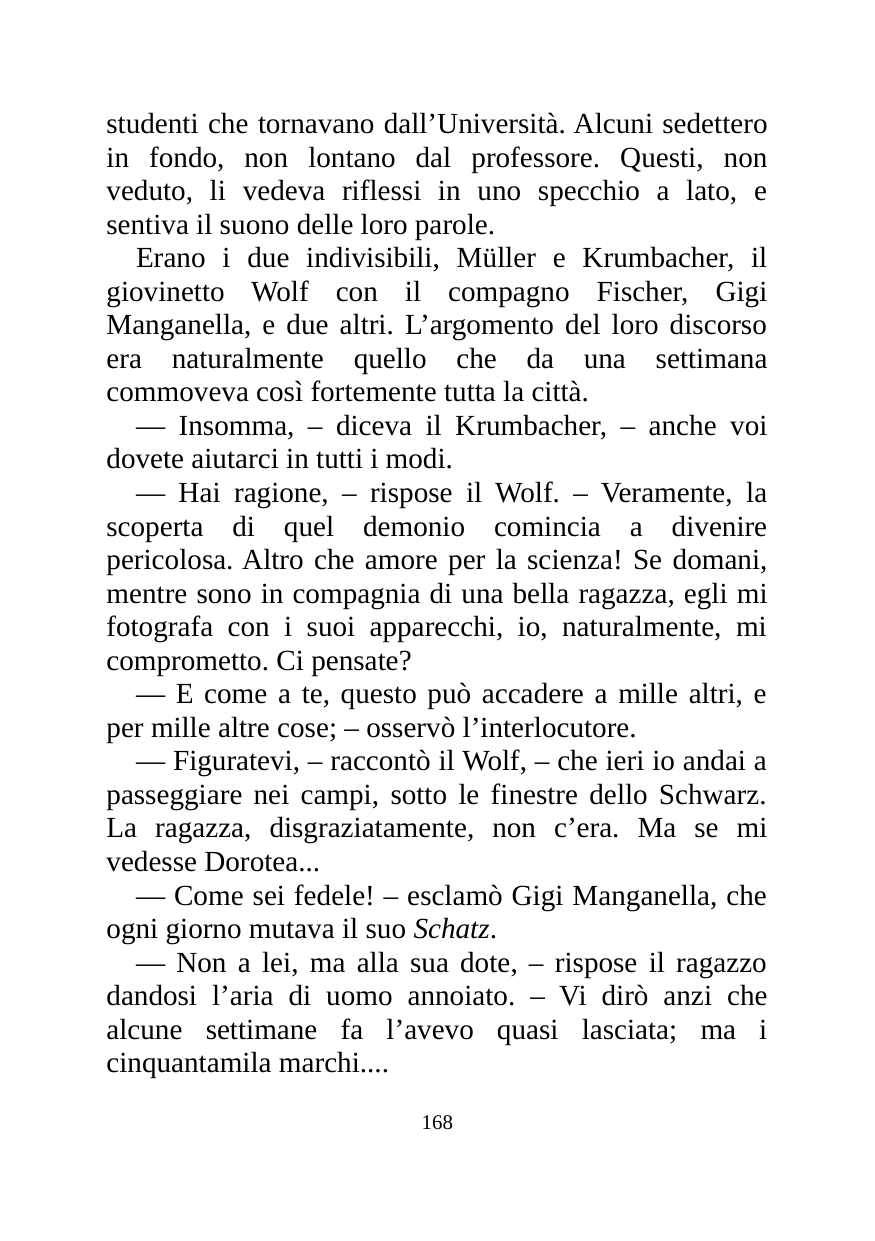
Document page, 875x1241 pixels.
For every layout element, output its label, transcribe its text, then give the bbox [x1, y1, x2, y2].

text — Non a lei, ma alla sua dote, – rispose il ragazzo dandosi l’aria di uomo annoiato. – Vi dirò anzi che alcune settimane fa l’avevo quasi lasciata; ma i cinquantamila marchi.... [106, 945, 768, 1079]
text — Figuratevi, – raccontò il Wolf, – che ieri io andai a passeggiare nei campi, sotto le finestre dello Schwarz. La ragazza, disgraziatamente, non c’era. Ma se mi vedesse Dorotea... [106, 743, 768, 878]
text — Insomma, – diceva il Krumbacher, – anche voi dovete aiutarci in tutti i modi. [106, 408, 768, 475]
text — Hai ragione, – rispose il Wolf. – Veramente, la scoperta di quel demonio comincia a divenire pericolosa. Altro che amore per la scienza! Se domani, mentre sono in compagnia di una bella ragazza, egli mi fotografa con i suoi apparecchi, io, naturalmente, mi comprometto. Ci pensate? [106, 475, 768, 676]
text studenti che tornavano dall’Università. Alcuni sedettero in fondo, non lontano dal professore. Questi, non veduto, li vedeva riflessi in uno specchio a lato, e sentiva il suono delle loro parole. [106, 106, 768, 240]
text — E come a te, questo può accadere a mille altri, e per mille altre cose; – osservò l’interlocutore. [106, 676, 768, 743]
text — Come sei fedele! – esclamò Gigi Manganella, che ogni giorno mutava il suo Schatz. [106, 878, 768, 945]
text Erano i due indivisibili, Müller e Krumbacher, il giovinetto Wolf con il compagno Fischer, Gigi Manganella, e due altri. L’argomento del loro discorso era naturalmente quello che da una settimana commoveva così fortemente tutta la città. [106, 240, 768, 408]
